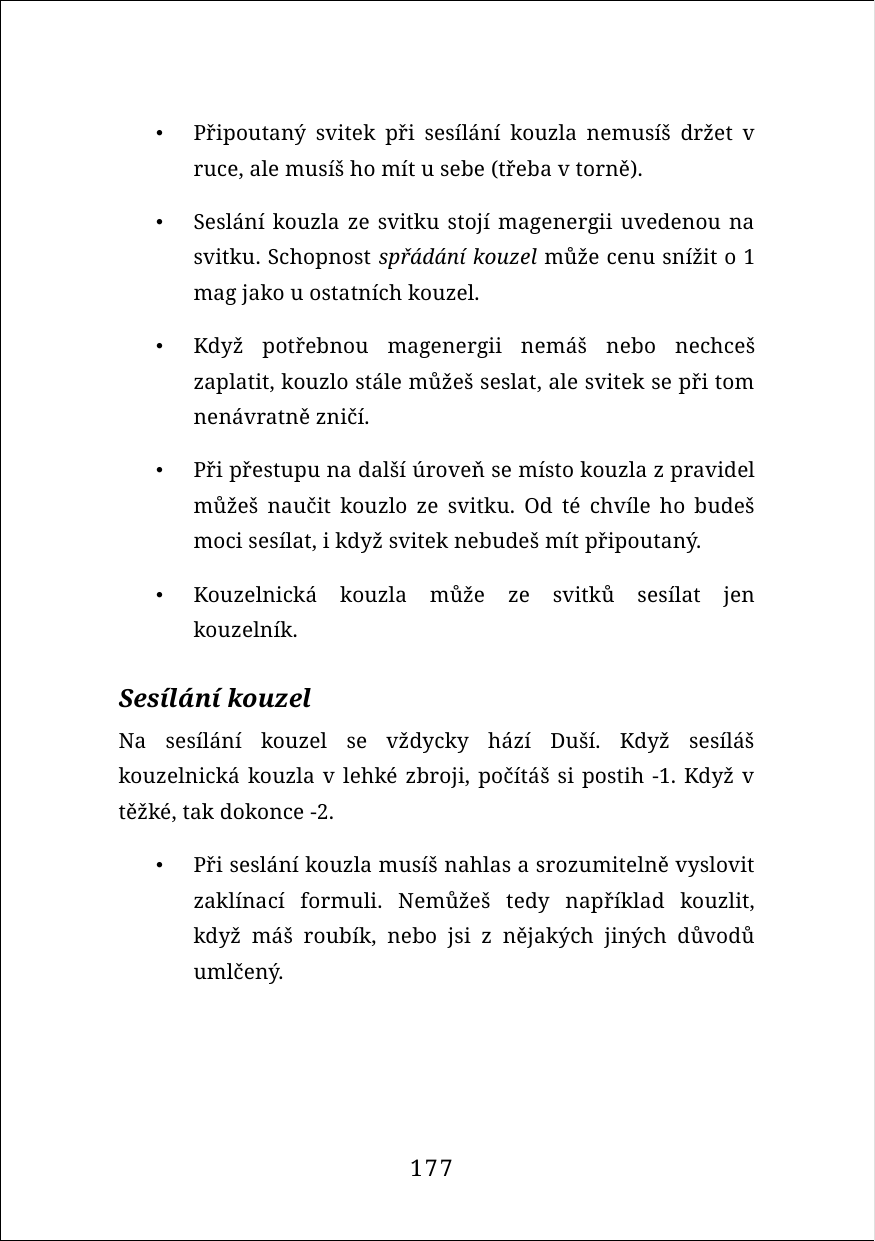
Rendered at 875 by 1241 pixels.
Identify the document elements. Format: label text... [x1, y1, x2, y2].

list Seslání kouzla ze svitku stojí magenergii uvedenou na svitku. Schopnost spřádání kouzel může cenu snížit o 1 mag jako u ostatních kouzel. [156, 207, 756, 306]
list Připoutaný svitek při sesílání kouzla nemusíš držet v ruce, ale musíš ho mít u sebe (třeba v torně). [156, 118, 756, 182]
list Kouzelnická kouzla může ze svitků sesílat jen kouzelník. [156, 580, 756, 644]
text Na sesílání kouzel se vždycky hází Duší. Když sesíláš kouzelnická kouzla v lehké zbroji, počítáš si postih -1. Když v těžké, tak dokonce -2. [118, 726, 756, 826]
subtitle Sesílání kouzel [118, 680, 756, 714]
list Při seslání kouzla musíš nahlas a srozumitelně vyslovit zaklínací formuli. Nemůžeš tedy například kouzlit, když máš roubík, nebo jsi z nějakých jiných důvodů umlčený. [156, 850, 756, 985]
list Při přestupu na další úroveň se místo kouzla z pravidel můžeš naučit kouzlo ze svitku. Od té chvíle ho budeš moci sesílat, i když svitek nebudeš mít připoutaný. [156, 456, 756, 555]
list Když potřebnou magenergii nemáš nebo nechceš zaplatit, kouzlo stále můžeš seslat, ale svitek se při tom nenávratně zničí. [156, 331, 756, 431]
